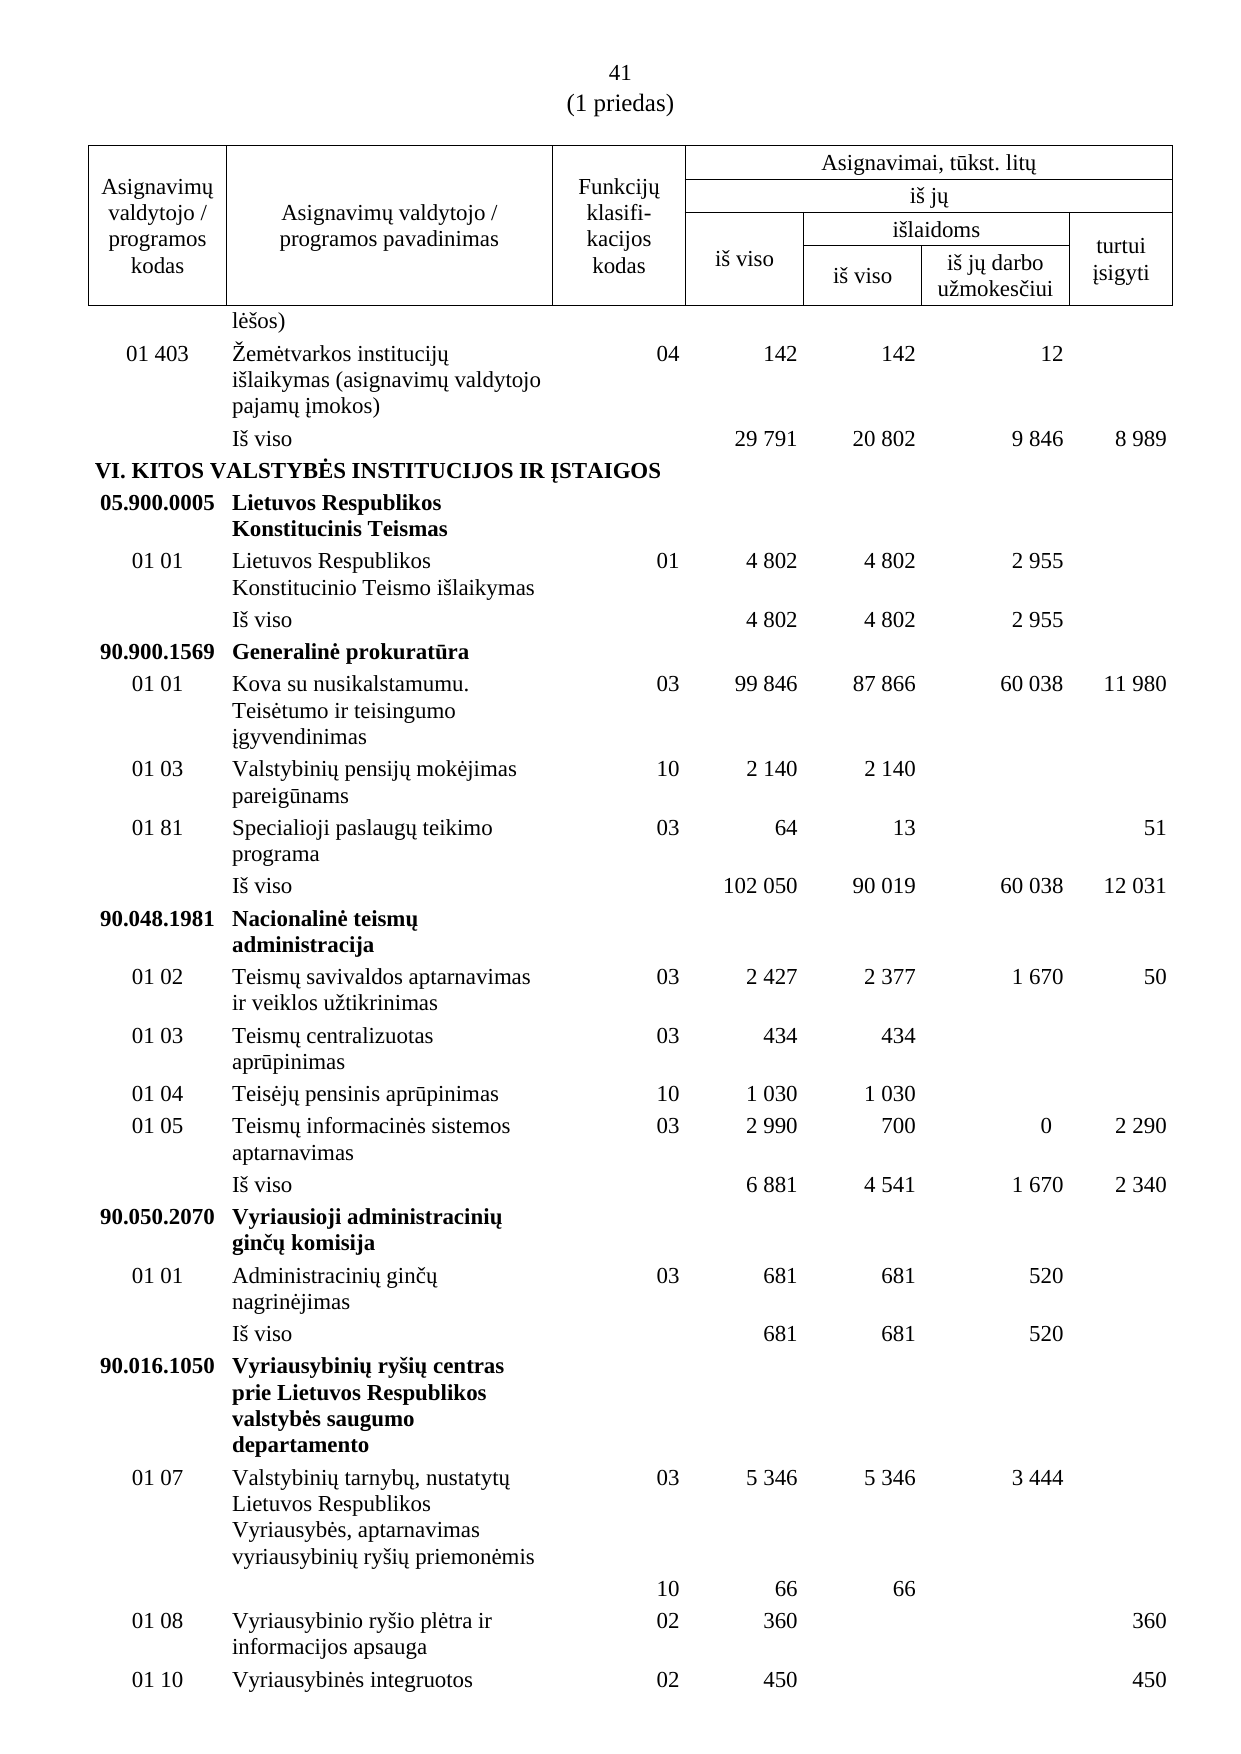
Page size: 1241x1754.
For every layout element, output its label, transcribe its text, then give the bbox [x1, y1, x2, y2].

table_cell Žemėtvarkos institucijų išlaikymas (asignavimų valdytojo pajamų įmokos) [226, 337, 552, 422]
table_cell [685, 635, 803, 667]
table_cell 360 [685, 1604, 803, 1663]
table_cell 2 340 [1069, 1168, 1172, 1200]
table_cell Iš viso [226, 422, 552, 454]
table_cell [1069, 454, 1172, 486]
table_cell [1069, 1077, 1172, 1109]
table_cell Lietuvos Respublikos Konstitucinis Teismas [226, 486, 552, 544]
table_cell 03 [553, 1461, 685, 1572]
table_cell 520 [921, 1259, 1069, 1317]
table_cell [89, 306, 226, 337]
table_cell [553, 1317, 685, 1349]
table_cell 50 [1069, 960, 1172, 1019]
table_cell Valstybinių pensijų mokėjimas pareigūnams [226, 753, 552, 811]
table_cell Teisėjų pensinis aprūpinimas [226, 1077, 552, 1109]
table_cell [89, 870, 226, 902]
table_cell 450 [1069, 1663, 1172, 1695]
table_cell 51 [1069, 811, 1172, 869]
table_cell 2 955 [921, 545, 1069, 603]
table_cell 03 [553, 668, 685, 752]
table_cell 03 [553, 1110, 685, 1168]
table_cell [921, 1604, 1069, 1663]
table_cell Iš viso [226, 1168, 552, 1200]
table_cell [685, 1200, 803, 1259]
table_cell 2 427 [685, 960, 803, 1019]
table_cell [1069, 1317, 1172, 1349]
table_cell 05.900.0005 [89, 486, 226, 544]
table_cell Iš viso [226, 603, 552, 635]
table_cell 12 031 [1069, 870, 1172, 902]
table_cell [921, 635, 1069, 667]
table_cell 681 [685, 1317, 803, 1349]
table_cell [685, 902, 803, 960]
table_cell [921, 1200, 1069, 1259]
table_cell 142 [803, 337, 921, 422]
table_cell [1069, 1200, 1172, 1259]
table_cell [1069, 635, 1172, 667]
table_cell VI. KITOS VALSTYBĖS INSTITUCIJOS IR ĮSTAIGOS [89, 454, 803, 486]
table_cell Iš viso [226, 870, 552, 902]
table_cell [89, 1168, 226, 1200]
table_cell 1 670 [921, 960, 1069, 1019]
table_cell Specialioji paslaugų teikimo programa [226, 811, 552, 869]
table_cell 01 02 [89, 960, 226, 1019]
table_cell [921, 1350, 1069, 1461]
table_cell 681 [803, 1317, 921, 1349]
table_cell [1069, 1572, 1172, 1604]
table_cell 66 [685, 1572, 803, 1604]
table_cell 1 030 [685, 1077, 803, 1109]
table_cell [803, 1350, 921, 1461]
table_cell 03 [553, 960, 685, 1019]
table_cell 10 [553, 753, 685, 811]
table_cell [921, 753, 1069, 811]
table_cell [803, 486, 921, 544]
table_cell 03 [553, 811, 685, 869]
table_cell Teismų informacinės sistemos aptarnavimas [226, 1110, 552, 1168]
table_cell 4 802 [685, 545, 803, 603]
table_cell [803, 306, 921, 337]
table_cell [553, 635, 685, 667]
table_cell Nacionalinė teismų administracija [226, 902, 552, 960]
table_cell 04 [553, 337, 685, 422]
table_cell [1069, 902, 1172, 960]
table_cell 10 [553, 1572, 685, 1604]
table_cell 01 [553, 545, 685, 603]
table_cell 90.016.1050 [89, 1350, 226, 1461]
table_cell 03 [553, 1259, 685, 1317]
table_cell [921, 486, 1069, 544]
table_cell [1069, 1259, 1172, 1317]
table_cell Vyriausybinio ryšio plėtra ir informacijos apsauga [226, 1604, 552, 1663]
table_cell 2 140 [685, 753, 803, 811]
table_cell iš viso [686, 213, 803, 304]
table_cell [1069, 545, 1172, 603]
table_cell [803, 1604, 921, 1663]
table_cell Teismų savivaldos aptarnavimas ir veiklos užtikrinimas [226, 960, 552, 1019]
table_header Asignavimų valdytojo / programos kodas [89, 146, 226, 304]
table_cell 01 403 [89, 337, 226, 422]
table_cell [921, 902, 1069, 960]
table_cell Valstybinių tarnybų, nustatytų Lietuvos Respublikos Vyriausybės, aptarnavimas vyriausybinių ryšių priemonėmis [226, 1461, 552, 1572]
table_cell Kova su nusikalstamumu. Teisėtumo ir teisingumo įgyvendinimas [226, 668, 552, 752]
table_cell 01 01 [89, 545, 226, 603]
table_cell 60 038 [921, 870, 1069, 902]
table_cell 2 990 [685, 1110, 803, 1168]
table_cell 66 [803, 1572, 921, 1604]
table_header Asignavimų valdytojo / programos pavadinimas [227, 146, 552, 304]
table_cell [803, 902, 921, 960]
table_cell 434 [803, 1019, 921, 1077]
table_cell [803, 454, 921, 486]
table_cell 5 346 [685, 1461, 803, 1572]
table_cell 10 [553, 1077, 685, 1109]
table_cell 01 08 [89, 1604, 226, 1663]
table_cell [685, 486, 803, 544]
table_cell [553, 870, 685, 902]
table_cell Generalinė prokuratūra [226, 635, 552, 667]
table_cell 90.900.1569 [89, 635, 226, 667]
table_cell [553, 486, 685, 544]
table_cell iš viso [804, 246, 921, 304]
table_cell turtui įsigyti [1070, 213, 1172, 304]
table_cell Lietuvos Respublikos Konstitucinio Teismo išlaikymas [226, 545, 552, 603]
table_cell 20 802 [803, 422, 921, 454]
table_cell 2 290 [1069, 1110, 1172, 1168]
table_cell 4 541 [803, 1168, 921, 1200]
table_cell 11 980 [1069, 668, 1172, 752]
table_cell 01 10 [89, 1663, 226, 1695]
table_cell [685, 1350, 803, 1461]
table_cell [921, 1019, 1069, 1077]
table_cell [553, 603, 685, 635]
table_cell [226, 1572, 552, 1604]
table_cell 4 802 [803, 603, 921, 635]
table_cell Administracinių ginčų nagrinėjimas [226, 1259, 552, 1317]
table_cell [89, 1572, 226, 1604]
table_cell iš jų darbo užmokesčiui [922, 246, 1069, 304]
table_cell [89, 1317, 226, 1349]
table_cell 434 [685, 1019, 803, 1077]
table_cell [1069, 603, 1172, 635]
table_cell 60 038 [921, 668, 1069, 752]
table_cell [553, 422, 685, 454]
table_cell 102 050 [685, 870, 803, 902]
table_cell [921, 454, 1069, 486]
table_cell 64 [685, 811, 803, 869]
table_cell 12 [921, 337, 1069, 422]
table_cell 01 07 [89, 1461, 226, 1572]
table_cell [921, 1663, 1069, 1695]
table_cell 700 [803, 1110, 921, 1168]
table_cell 99 846 [685, 668, 803, 752]
table_cell 90 019 [803, 870, 921, 902]
table_cell 01 03 [89, 1019, 226, 1077]
table_cell Vyriausioji administracinių ginčų komisija [226, 1200, 552, 1259]
table_cell [553, 1168, 685, 1200]
table_cell 2 955 [921, 603, 1069, 635]
table_cell Vyriausybinės integruotos [226, 1663, 552, 1695]
table_cell 681 [803, 1259, 921, 1317]
table_cell [553, 306, 685, 337]
table_cell Vyriausybinių ryšių centras prie Lietuvos Respublikos valstybės saugumo departamento [226, 1350, 552, 1461]
table_cell 01 81 [89, 811, 226, 869]
table_cell [803, 1200, 921, 1259]
table_cell 5 346 [803, 1461, 921, 1572]
table_cell [803, 1663, 921, 1695]
table_cell 03 [553, 1019, 685, 1077]
table_cell 1 030 [803, 1077, 921, 1109]
table_cell 681 [685, 1259, 803, 1317]
table_cell [921, 1077, 1069, 1109]
table_cell 142 [685, 337, 803, 422]
table_header Funkcijų klasifi- kacijos kodas [553, 146, 685, 304]
table_cell 01 04 [89, 1077, 226, 1109]
table_cell 01 01 [89, 1259, 226, 1317]
table_cell [89, 422, 226, 454]
table_cell 29 791 [685, 422, 803, 454]
table_cell Teismų centralizuotas aprūpinimas [226, 1019, 552, 1077]
table_cell išlaidoms [804, 213, 1069, 245]
table_cell 0 [921, 1110, 1069, 1168]
table_cell 02 [553, 1604, 685, 1663]
table_cell [685, 306, 803, 337]
table_cell [553, 1350, 685, 1461]
table_cell [1069, 1350, 1172, 1461]
table_cell [921, 811, 1069, 869]
table_cell [1069, 1019, 1172, 1077]
table_cell 01 05 [89, 1110, 226, 1168]
table_cell 9 846 [921, 422, 1069, 454]
table_cell 02 [553, 1663, 685, 1695]
table_cell [1069, 486, 1172, 544]
table_cell [1069, 337, 1172, 422]
table_cell lėšos) [226, 306, 552, 337]
table_cell 4 802 [803, 545, 921, 603]
table_cell [553, 1200, 685, 1259]
table_cell 4 802 [685, 603, 803, 635]
table_cell 13 [803, 811, 921, 869]
table_cell 450 [685, 1663, 803, 1695]
table_cell 2 377 [803, 960, 921, 1019]
table_cell 90.050.2070 [89, 1200, 226, 1259]
table_cell [1069, 1461, 1172, 1572]
table_cell [1069, 753, 1172, 811]
table_cell 6 881 [685, 1168, 803, 1200]
table_cell 520 [921, 1317, 1069, 1349]
table_cell 01 01 [89, 668, 226, 752]
table_cell 87 866 [803, 668, 921, 752]
table_cell 3 444 [921, 1461, 1069, 1572]
table_cell Iš viso [226, 1317, 552, 1349]
table_cell [553, 902, 685, 960]
table_cell [921, 306, 1069, 337]
table_header Asignavimai, tūkst. litų [686, 146, 1172, 178]
table_cell [89, 603, 226, 635]
table_cell [921, 1572, 1069, 1604]
table_cell 8 989 [1069, 422, 1172, 454]
table_cell 90.048.1981 [89, 902, 226, 960]
table_cell 2 140 [803, 753, 921, 811]
table_cell 360 [1069, 1604, 1172, 1663]
table_cell iš jų [686, 180, 1172, 212]
table_cell [803, 635, 921, 667]
table_cell 1 670 [921, 1168, 1069, 1200]
table_cell [1069, 306, 1172, 337]
table_cell 01 03 [89, 753, 226, 811]
